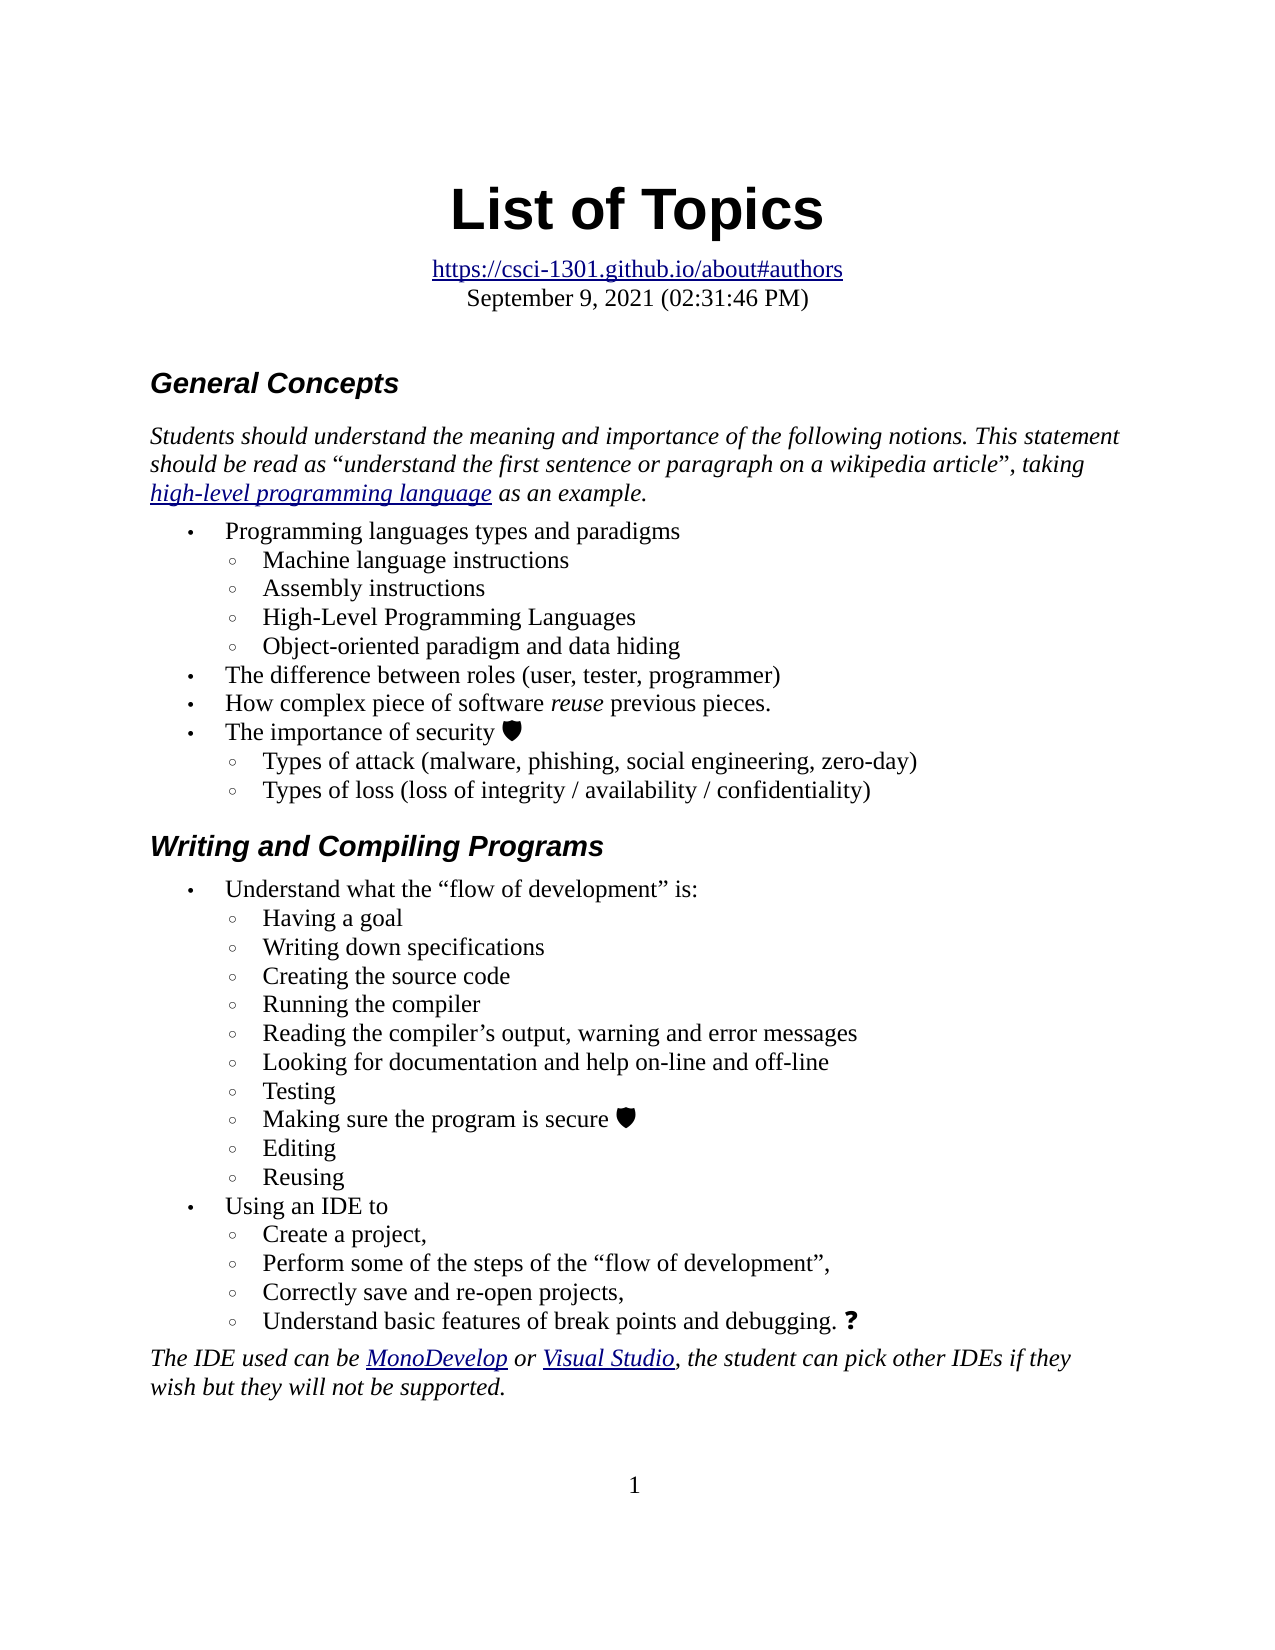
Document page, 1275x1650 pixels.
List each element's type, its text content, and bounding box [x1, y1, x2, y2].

list Object-oriented paradigm and data hiding [225, 631, 1125, 660]
list The difference between roles (user, tester, programmer) [187, 660, 1125, 688]
text September 9, 2021 (02:31:46 PM) [150, 283, 1125, 312]
list Using an IDE to [187, 1191, 1125, 1219]
list Understand what the “flow of development” is: [187, 874, 1125, 903]
list Types of attack (malware, phishing, social engineering, zero-day) [225, 746, 1125, 775]
subtitle Writing and Compiling Programs [150, 828, 1125, 862]
list Reusing [225, 1162, 1125, 1191]
list Writing down specifications [225, 932, 1125, 961]
list Running the compiler [225, 989, 1125, 1018]
list How complex piece of software reuse previous pieces. [187, 688, 1125, 717]
list Machine language instructions [225, 545, 1125, 573]
list Create a project, [225, 1219, 1125, 1248]
list Having a goal [225, 903, 1125, 932]
list Testing [225, 1076, 1125, 1104]
list Correctly save and re-open projects, [225, 1277, 1125, 1306]
text Students should understand the meaning and importance of the following notions. This statement should be read as “understand the first sentence or paragraph on a wikipedia article”, taking high-level programming language as an example. [150, 421, 1125, 507]
list High-Level Programming Languages [225, 602, 1125, 631]
list Creating the source code [225, 961, 1125, 989]
list Programming languages types and paradigms [187, 516, 1125, 545]
list Types of loss (loss of integrity / availability / confidentiality) [225, 775, 1125, 803]
list Looking for documentation and help on-line and off-line [225, 1047, 1125, 1076]
list Editing [225, 1133, 1125, 1162]
list Perform some of the steps of the “flow of development”, [225, 1248, 1125, 1277]
list Understand basic features of break points and debugging. ❓ [225, 1306, 1125, 1334]
list Making sure the program is secure 🛡️ [225, 1104, 1125, 1133]
subtitle General Concepts [150, 366, 1125, 399]
text The IDE used can be MonoDevelop or Visual Studio, the student can pick other IDEs if they wish but they will not be supported. [150, 1343, 1125, 1401]
list The importance of security 🛡️ [187, 717, 1125, 746]
list Assembly instructions [225, 573, 1125, 602]
title List of Topics [150, 175, 1125, 242]
text https://csci-1301.github.io/about#authors [150, 254, 1125, 283]
list Reading the compiler’s output, warning and error messages [225, 1018, 1125, 1047]
